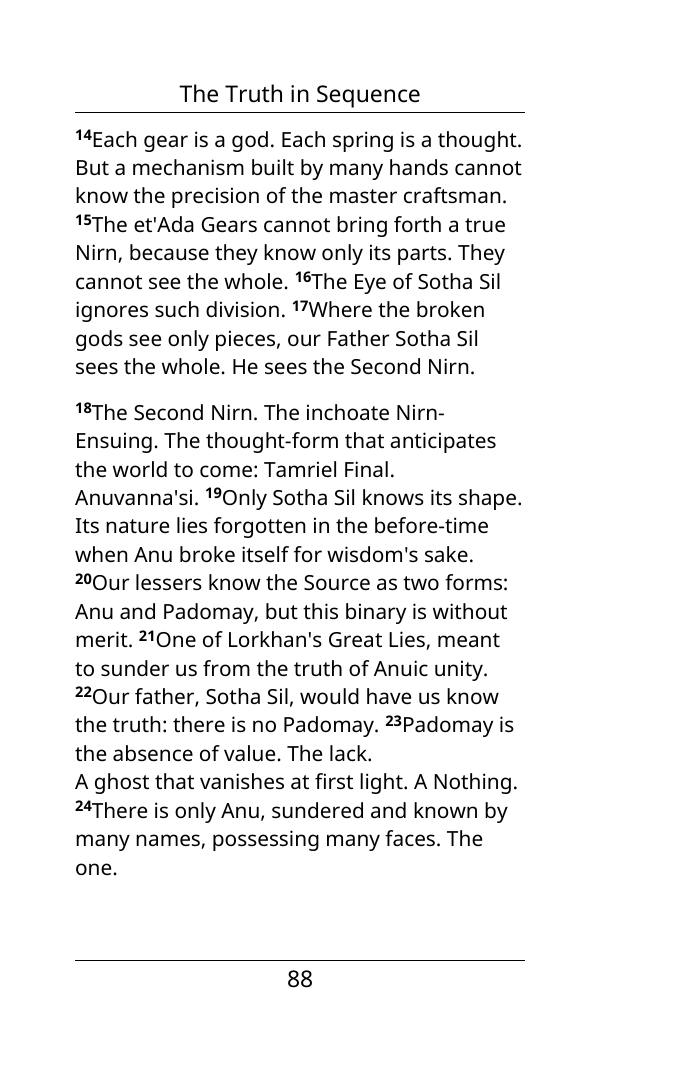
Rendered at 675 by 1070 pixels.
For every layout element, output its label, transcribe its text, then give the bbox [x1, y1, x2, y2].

text 18The Second Nirn. The inchoate Nirn-Ensuing. The thought-form that anticipates the world to come: Tamriel Final. Anuvanna'si. 19Only Sotha Sil knows its shape. Its nature lies forgotten in the before-time when Anu broke itself for wisdom's sake. 20Our lessers know the Source as two forms: Anu and Padomay, but this binary is without merit. 21One of Lorkhan's Great Lies, meant to sunder us from the truth of Anuic unity. 22Our father, Sotha Sil, would have us know the truth: there is no Padomay. 23Padomay is the absence of value. The lack. A ghost that vanishes at first light. A Nothing. 24There is only Anu, sundered and known by many names, possessing many faces. The one. [75, 398, 525, 881]
text 14Each gear is a god. Each spring is a thought. But a mechanism built by many hands cannot know the precision of the master craftsman. 15The et'Ada Gears cannot bring forth a true Nirn, because they know only its parts. They cannot see the whole. 16The Eye of Sotha Sil ignores such division. 17Where the broken gods see only pieces, our Father Sotha Sil sees the whole. He sees the Second Nirn. [75, 125, 525, 381]
